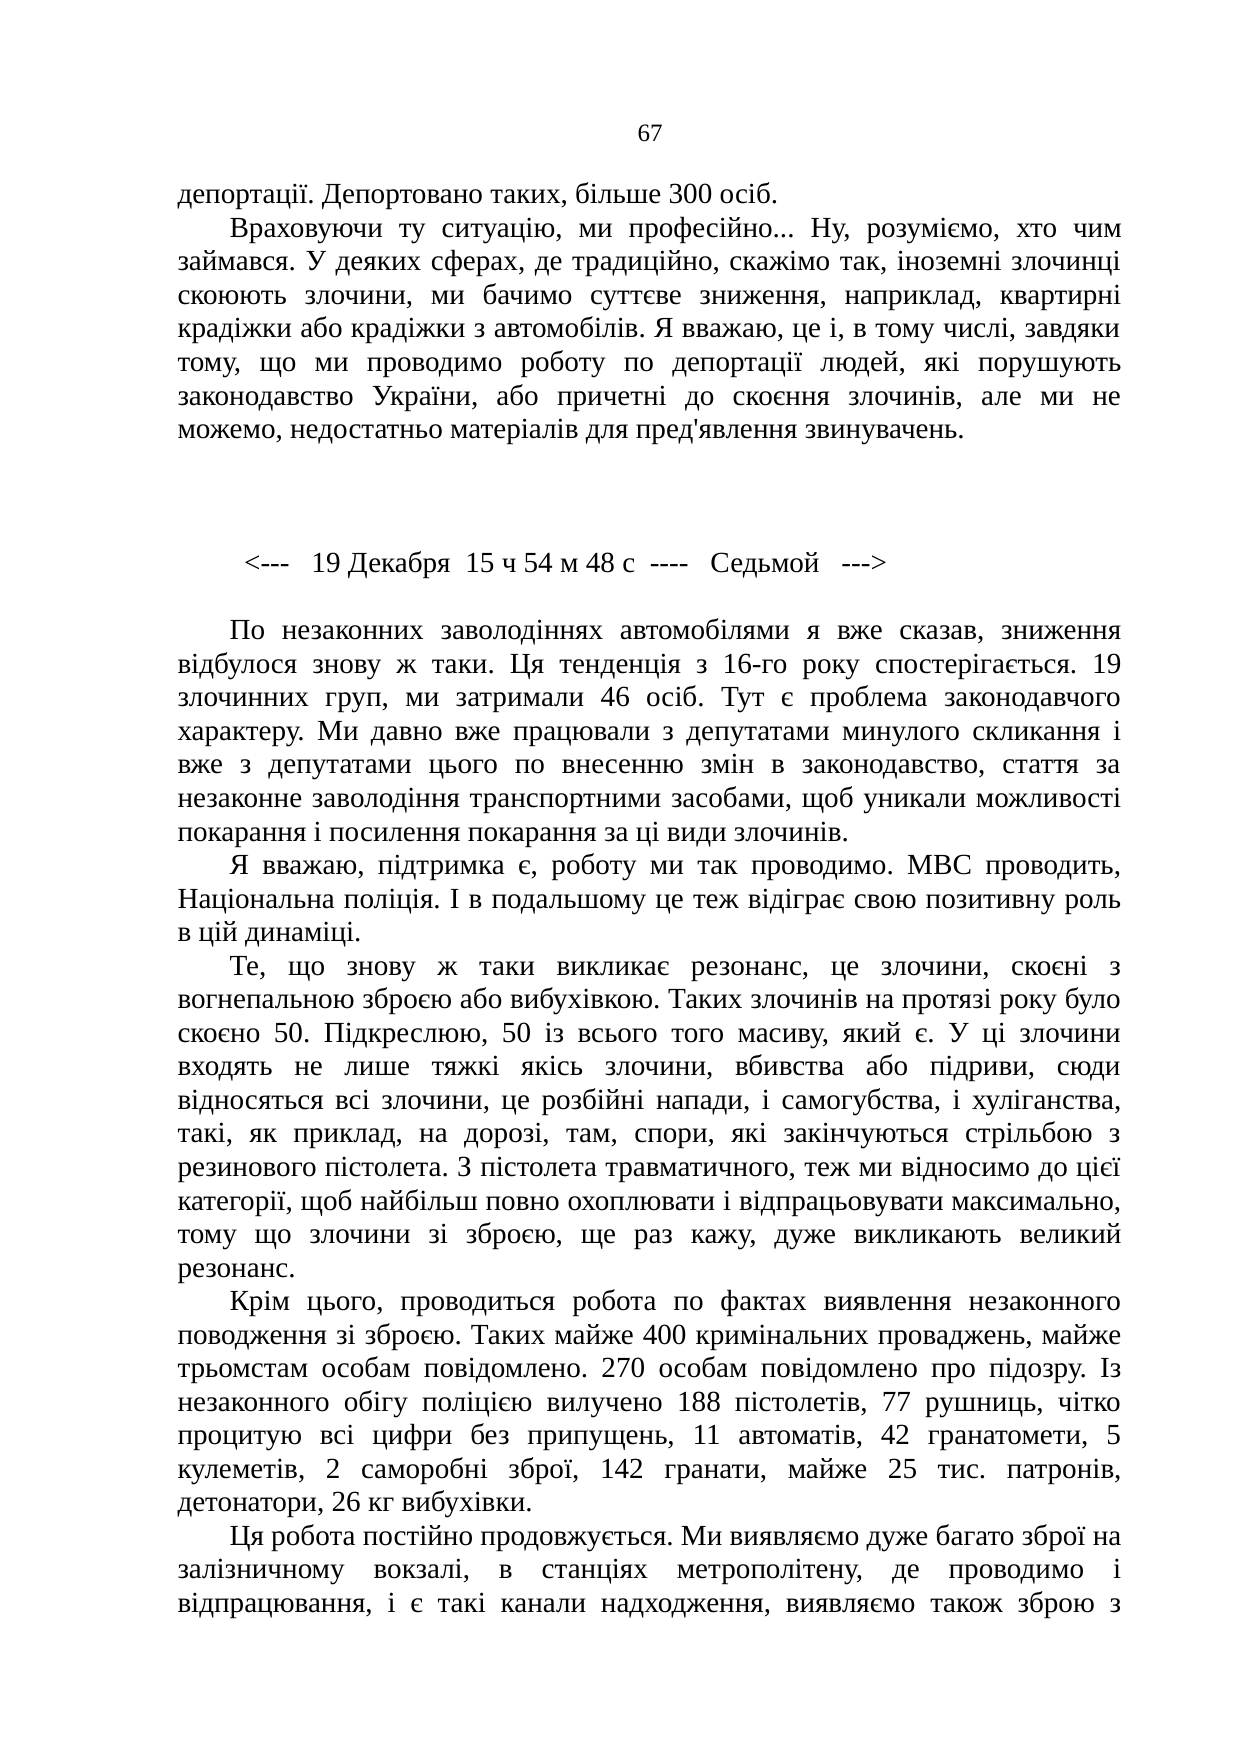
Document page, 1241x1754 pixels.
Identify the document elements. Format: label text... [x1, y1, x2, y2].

text депортації. Депортовано таких, більше 300 осіб. [177, 176, 1122, 210]
text По незаконних заволодіннях автомобілями я вже сказав, зниження відбулося знову ж таки. Ця тенденція з 16-го року спостерігається. 19 злочинних груп, ми затримали 46 осіб. Тут є проблема законодавчого характеру. Ми давно вже працювали з депутатами минулого скликання і вже з депутатами цього по внесенню змін в законодавство, стаття за незаконне заволодіння транспортними засобами, щоб уникали можливості покарання і посилення покарання за ці види злочинів. [177, 612, 1122, 847]
text Те, що знову ж таки викликає резонанс, це злочини, скоєні з вогнепальною зброєю або вибухівкою. Таких злочинів на протязі року було скоєно 50. Підкреслюю, 50 із всього того масиву, який є. У ці злочини входять не лише тяжкі якісь злочини, вбивства або підриви, сюди відносяться всі злочини, це розбійні напади, і самогубства, і хуліганства, такі, як приклад, на дорозі, там, спори, які закінчуються стрільбою з резинового пістолета. З пістолета травматичного, теж ми відносимо до цієї категорії, щоб найбільш повно охоплювати і відпрацьовувати максимально, тому що злочини зі зброєю, ще раз кажу, дуже викликають великий резонанс. [177, 948, 1122, 1283]
text Ця робота постійно продовжується. Ми виявляємо дуже багато зброї на залізничному вокзалі, в станціях метрополітену, де проводимо і відпрацювання, і є такі канали надходження, виявляємо також зброю з [177, 1518, 1122, 1619]
text Крім цього, проводиться робота по фактах виявлення незаконного поводження зі зброєю. Таких майже 400 кримінальних проваджень, майже трьомстам особам повідомлено. 270 особам повідомлено про підозру. Із незаконного обігу поліцією вилучено 188 пістолетів, 77 рушниць, чітко процитую всі цифри без припущень, 11 автоматів, 42 гранатомети, 5 кулеметів, 2 саморобні зброї, 142 гранати, майже 25 тис. патронів, детонатори, 26 кг вибухівки. [177, 1283, 1122, 1518]
text Я вважаю, підтримка є, роботу ми так проводимо. МВС проводить, Національна поліція. І в подальшому це теж відіграє свою позитивну роль в цій динаміці. [177, 847, 1122, 948]
text <--- 19 Декабря 15 ч 54 м 48 с ---- Седьмой ---> [177, 545, 1122, 579]
text Враховуючи ту ситуацію, ми професійно... Ну, розуміємо, хто чим займався. У деяких сферах, де традиційно, скажімо так, іноземні злочинці скоюють злочини, ми бачимо суттєве зниження, наприклад, квартирні крадіжки або крадіжки з автомобілів. Я вважаю, це і, в тому числі, завдяки тому, що ми проводимо роботу по депортації людей, які порушують законодавство України, або причетні до скоєння злочинів, але ми не можемо, недостатньо матеріалів для пред'явлення звинувачень. [177, 210, 1122, 445]
